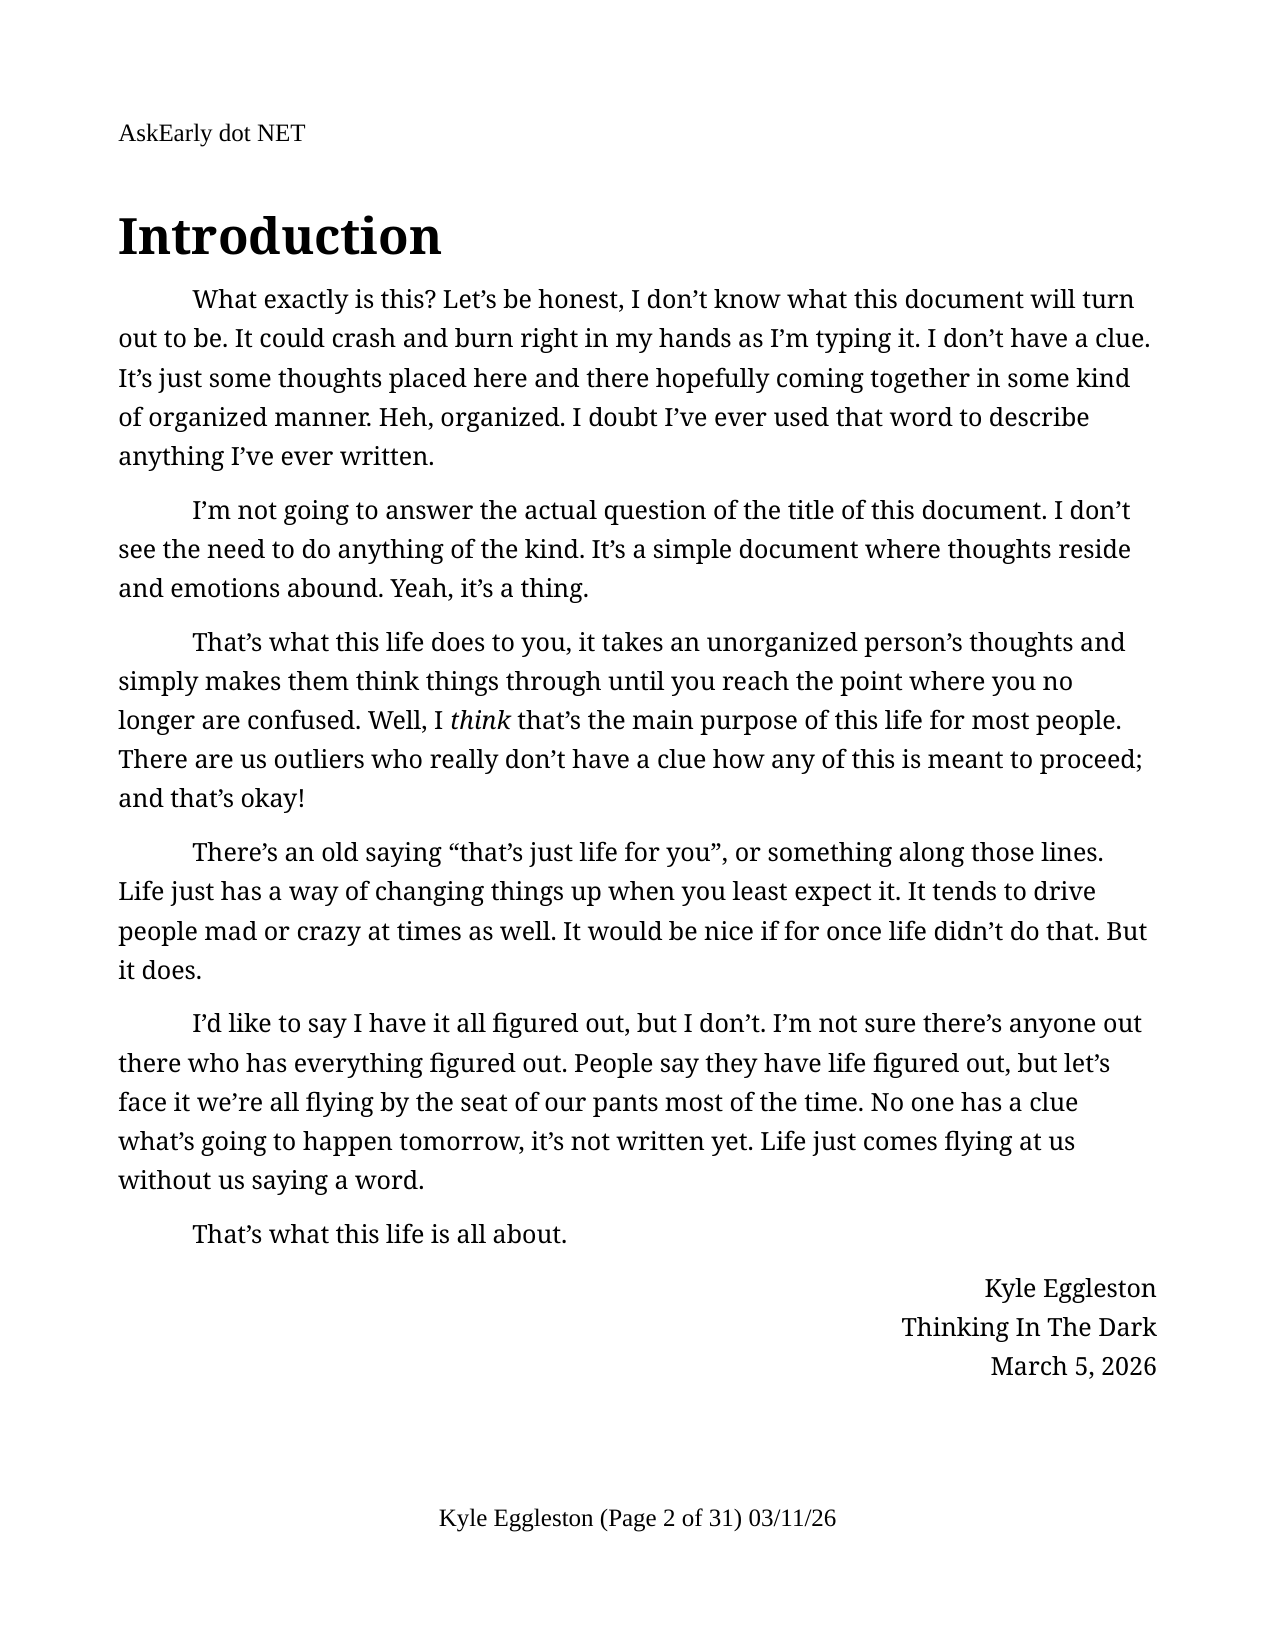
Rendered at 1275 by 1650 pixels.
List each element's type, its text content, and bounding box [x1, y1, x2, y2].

subtitle Introduction [118, 201, 1157, 269]
text I’d like to say I have it all figured out, but I don’t. I’m not sure there’s anyone out there who has everything figured out. People say they have life figured out, but let’s face it we’re all flying by the seat of our pants most of the time. No one has a clue what’s going to happen tomorrow, it’s not written yet. Life just comes flying at us without us saying a word. [118, 1006, 1157, 1197]
text That’s what this life is all about. [118, 1217, 1157, 1251]
text There’s an old saying “that’s just life for you”, or something along those lines. Life just has a way of changing things up when you least expect it. It tends to drive people mad or crazy at times as well. It would be nice if for once life didn’t do that. But it does. [118, 835, 1157, 986]
text I’m not going to answer the actual question of the title of this document. I don’t see the need to do anything of the kind. It’s a simple document where thoughts reside and emotions abound. Yeah, it’s a thing. [118, 492, 1157, 605]
text That’s what this life does to you, it takes an unorganized person’s thoughts and simply makes them think things through until you reach the point where you no longer are confused. Well, I think that’s the main purpose of this life for most people. There are us outliers who really don’t have a clue how any of this is meant to proceed; and that’s okay! [118, 624, 1157, 815]
text What exactly is this? Let’s be honest, I don’t know what this document will turn out to be. It could crash and burn right in my hands as I’m typing it. I don’t have a clue. It’s just some thoughts placed here and there hopefully coming together in some kind of organized manner. Heh, organized. I doubt I’ve ever used that word to describe anything I’ve ever written. [118, 282, 1157, 473]
text Kyle Eggleston Thinking In The Dark March 5, 2026 [118, 1270, 1157, 1383]
